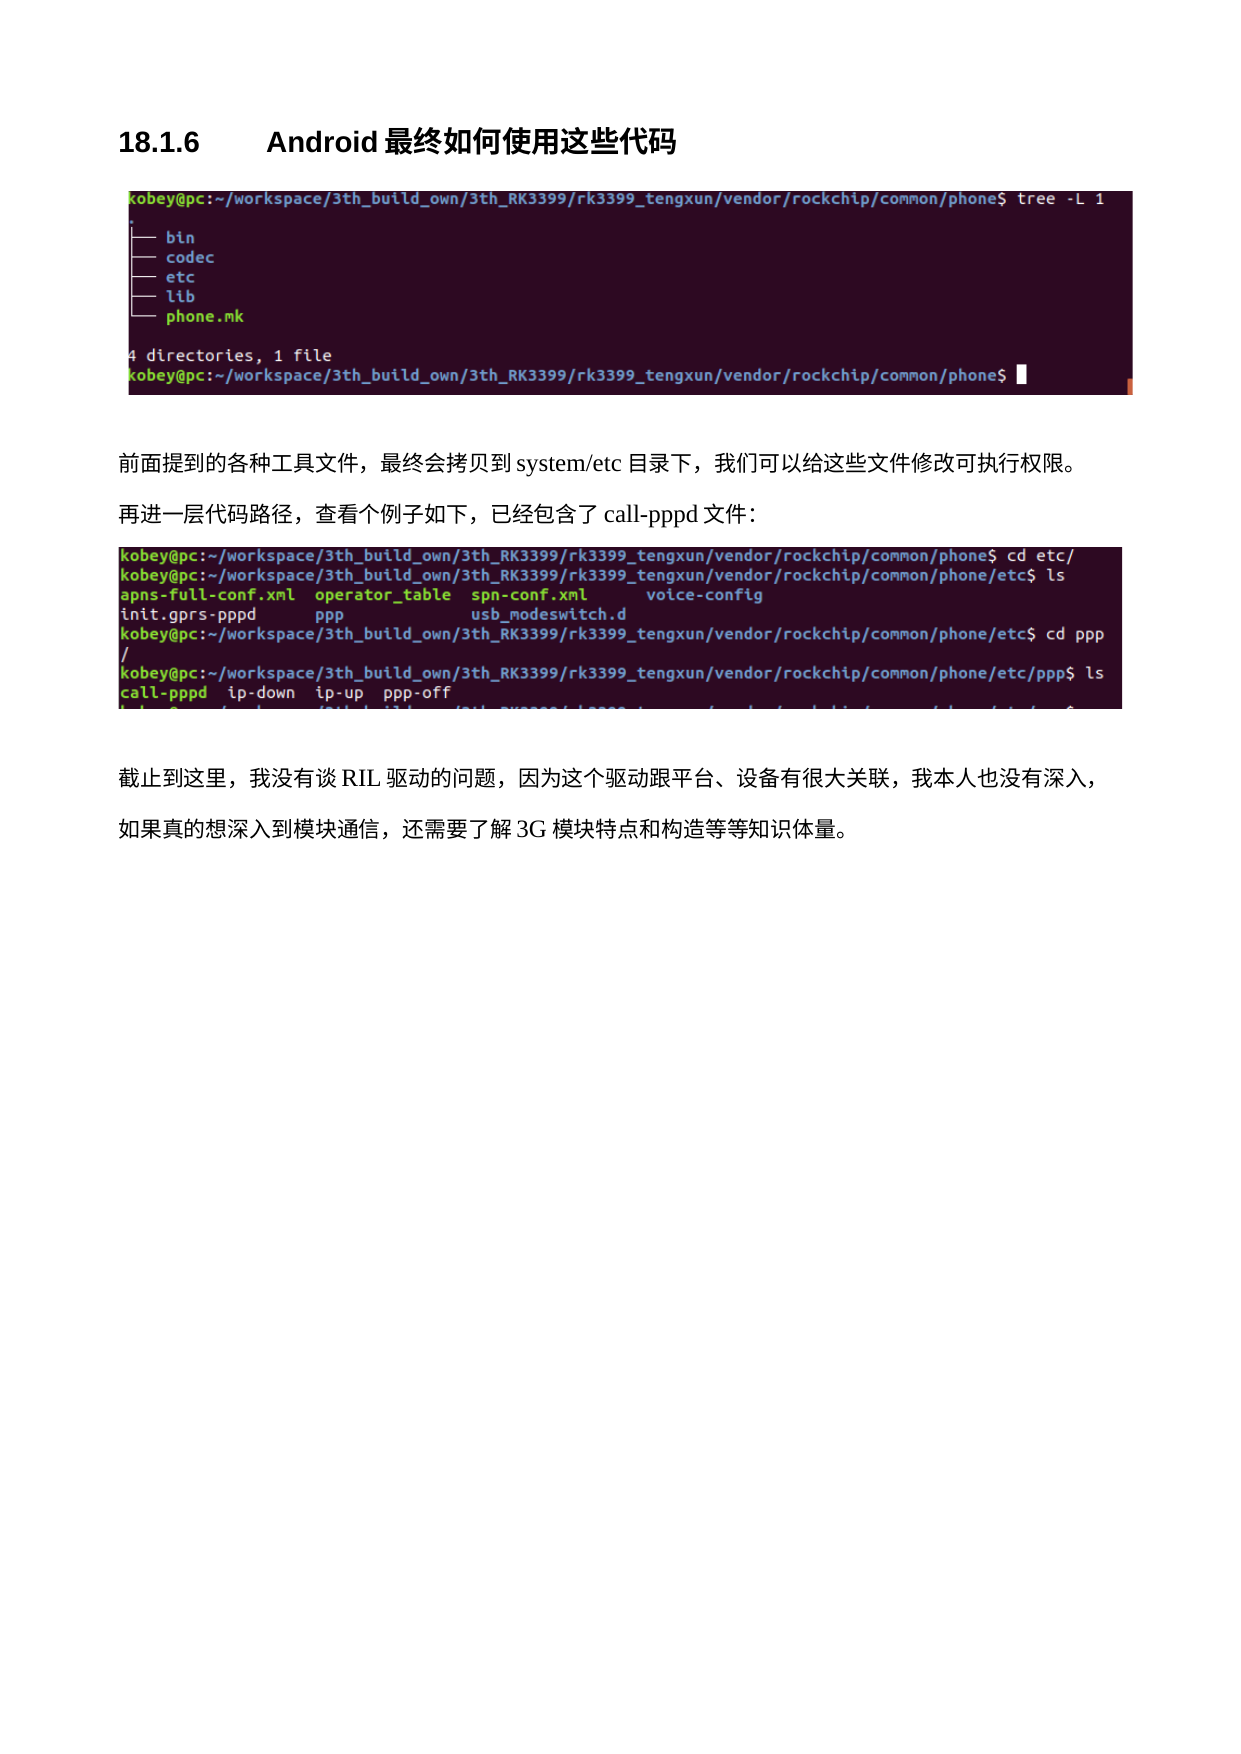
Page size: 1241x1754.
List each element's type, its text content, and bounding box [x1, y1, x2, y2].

picture [128, 191, 1133, 395]
text 再进一层代码路径，查看个例子如下，已经包含了call-pppd文件： [118, 497, 1122, 529]
text 前面提到的各种工具文件，最终会拷贝到system/etc目录下，我们可以给这些文件修改可执行权限。 [118, 446, 1122, 478]
picture [118, 547, 1123, 709]
text 截止到这里，我没有谈RIL驱动的问题，因为这个驱动跟平台、设备有很大关联，我本人也没有深入， [118, 761, 1122, 793]
subtitle 18.1.6 Android最终如何使用这些代码 [118, 118, 1122, 161]
text 如果真的想深入到模块通信，还需要了解3G模块特点和构造等等知识体量。 [118, 812, 1122, 843]
